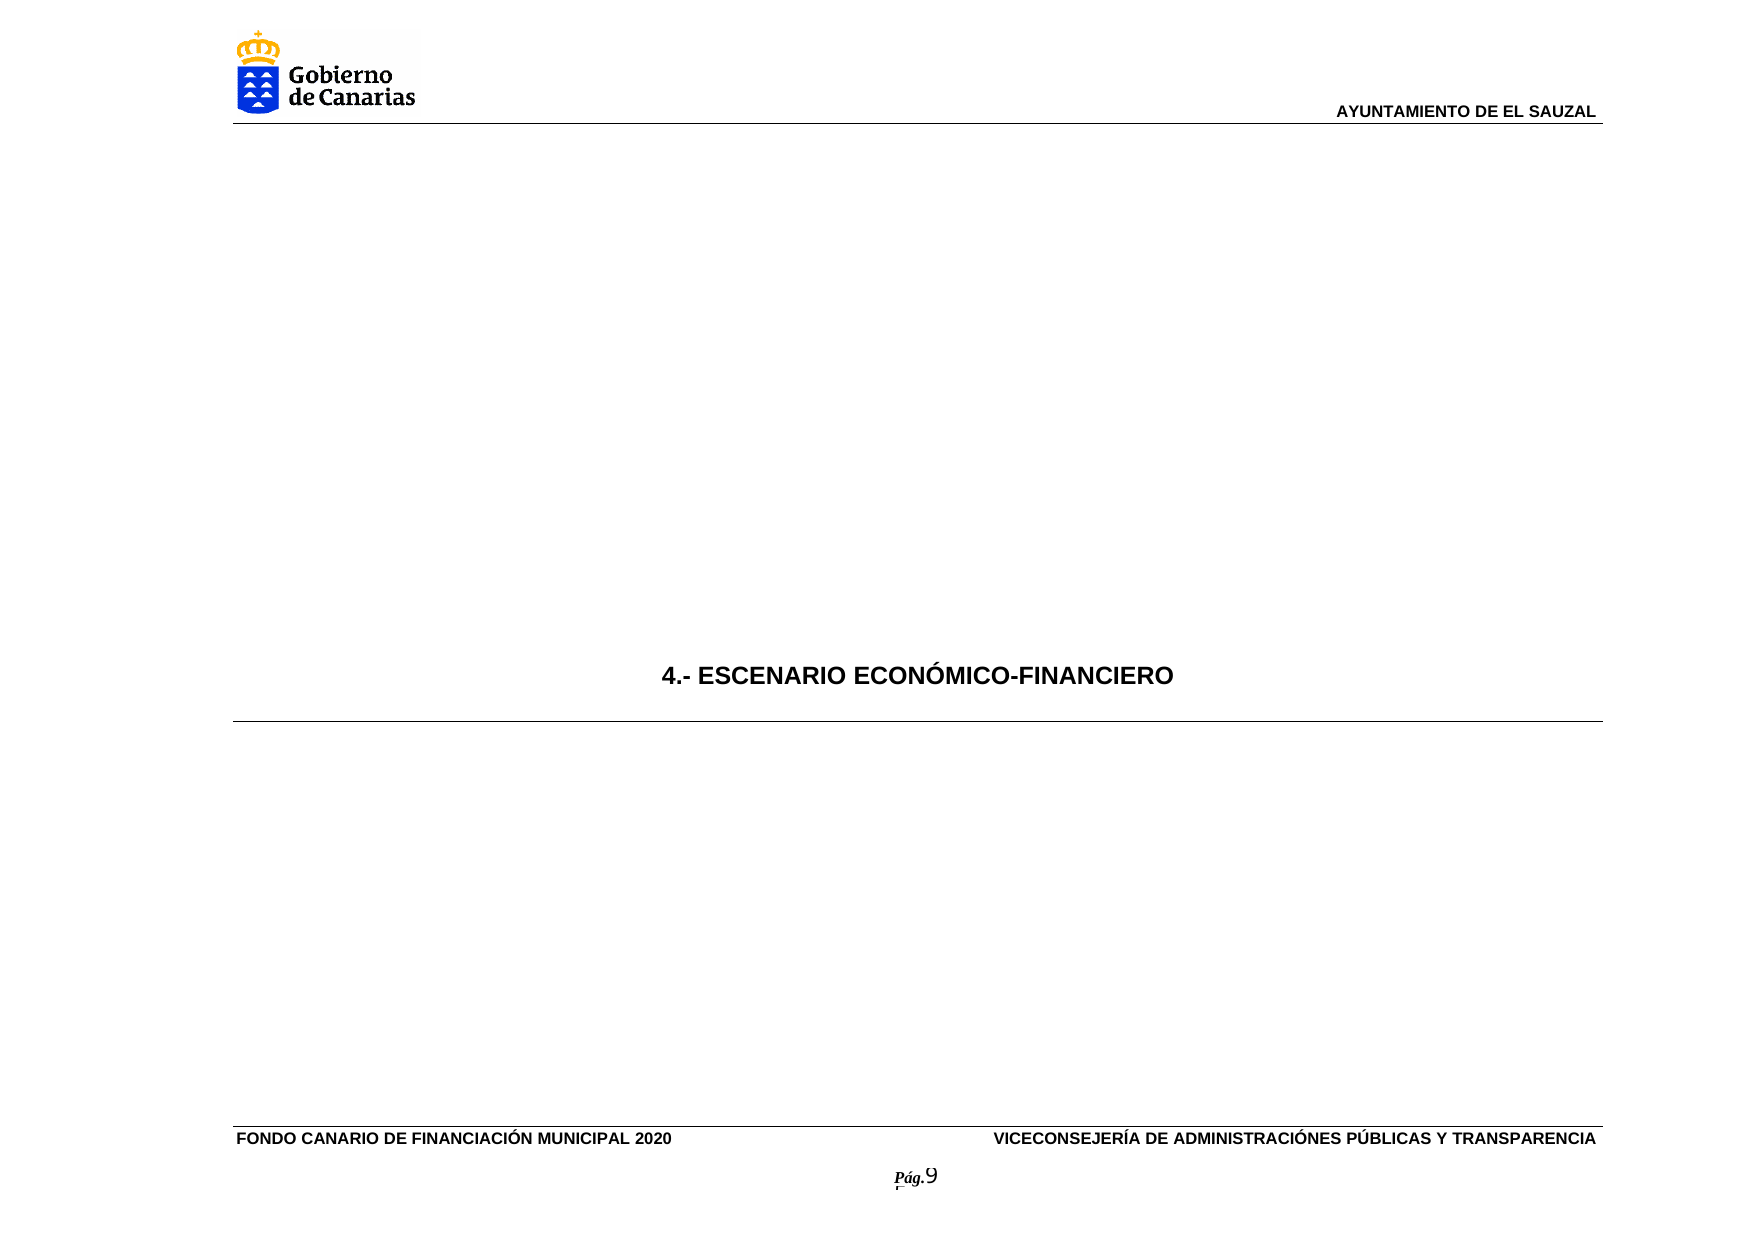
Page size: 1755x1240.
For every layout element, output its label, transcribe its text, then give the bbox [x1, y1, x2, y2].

subtitle 4.- ESCENARIO ECONÓMICO-FINANCIERO [503, 661, 1333, 690]
